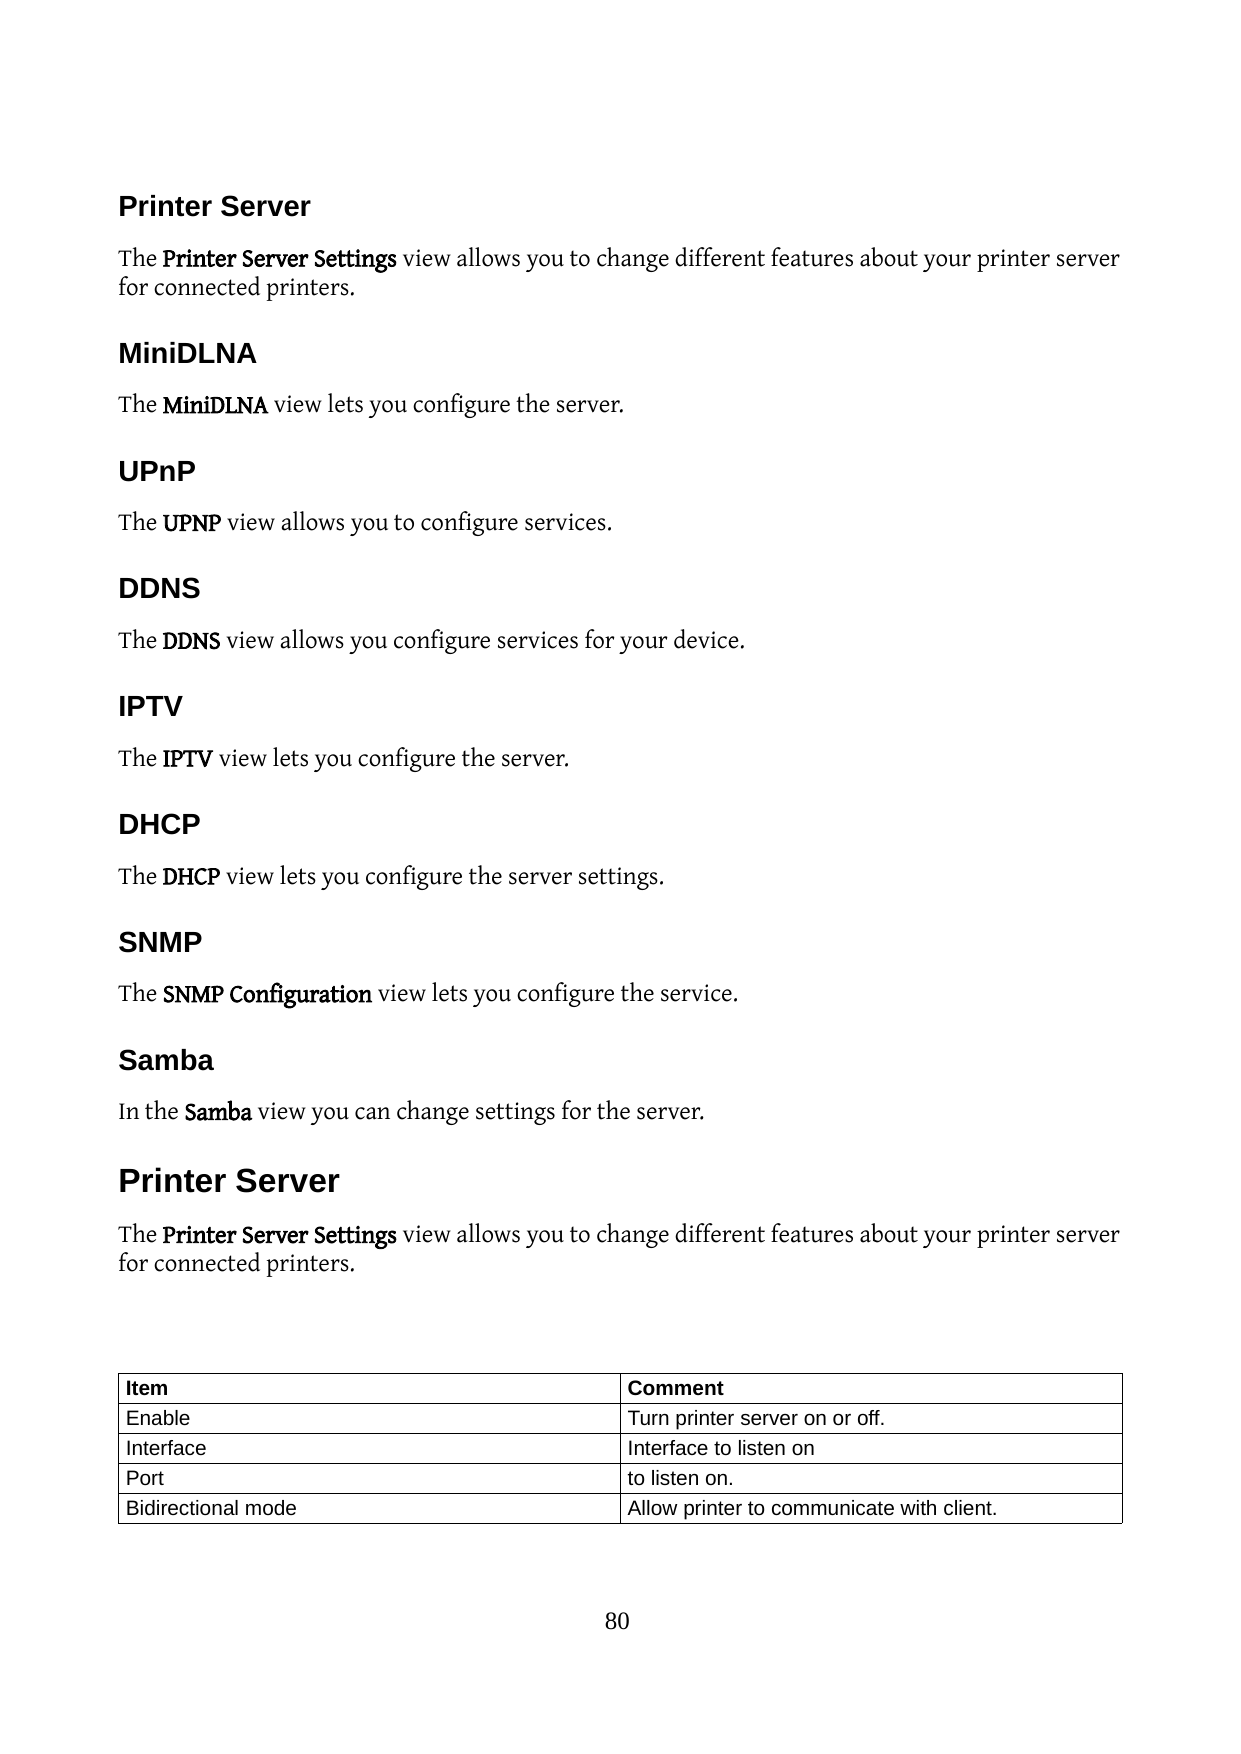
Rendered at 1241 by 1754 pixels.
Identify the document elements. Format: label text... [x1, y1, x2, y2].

table_cell to listen on. [621, 1464, 1122, 1493]
table_cell Enable [119, 1404, 620, 1433]
subtitle UPnP [118, 454, 1122, 487]
text In the Samba view you can change settings for the server. [118, 1098, 1122, 1127]
text The DDNS view allows you configure services for your device. [118, 626, 1122, 655]
text The IPTV view lets you configure the server. [118, 744, 1122, 773]
text The MiniDLNA view lets you configure the server. [118, 391, 1122, 420]
subtitle MiniDLNA [118, 336, 1122, 369]
subtitle Printer Server [118, 1161, 1122, 1199]
table_cell Interface [119, 1434, 620, 1463]
subtitle DHCP [118, 807, 1122, 841]
table_header Comment [621, 1374, 1122, 1403]
table_header Item [119, 1374, 620, 1403]
table_cell Turn printer server on or off. [621, 1404, 1122, 1433]
table_cell Port [119, 1464, 620, 1493]
table_cell Interface to listen on [621, 1434, 1122, 1463]
text The UPNP view allows you to configure services. [118, 509, 1122, 537]
subtitle IPTV [118, 689, 1122, 723]
text The DHCP view lets you configure the server settings. [118, 862, 1122, 891]
text The Printer Server Settings view allows you to change different features about your printer server for connected printers. [118, 244, 1122, 302]
table_cell Allow printer to communicate with client. [621, 1494, 1122, 1523]
subtitle DDNS [118, 571, 1122, 605]
subtitle SNMP [118, 925, 1122, 958]
subtitle Printer Server [118, 189, 1122, 223]
table_cell Bidirectional mode [119, 1494, 620, 1523]
text The SNMP Configuration view lets you configure the service. [118, 980, 1122, 1009]
subtitle Samba [118, 1043, 1122, 1076]
text The Printer Server Settings view allows you to change different features about your printer server for connected printers. [118, 1221, 1122, 1278]
